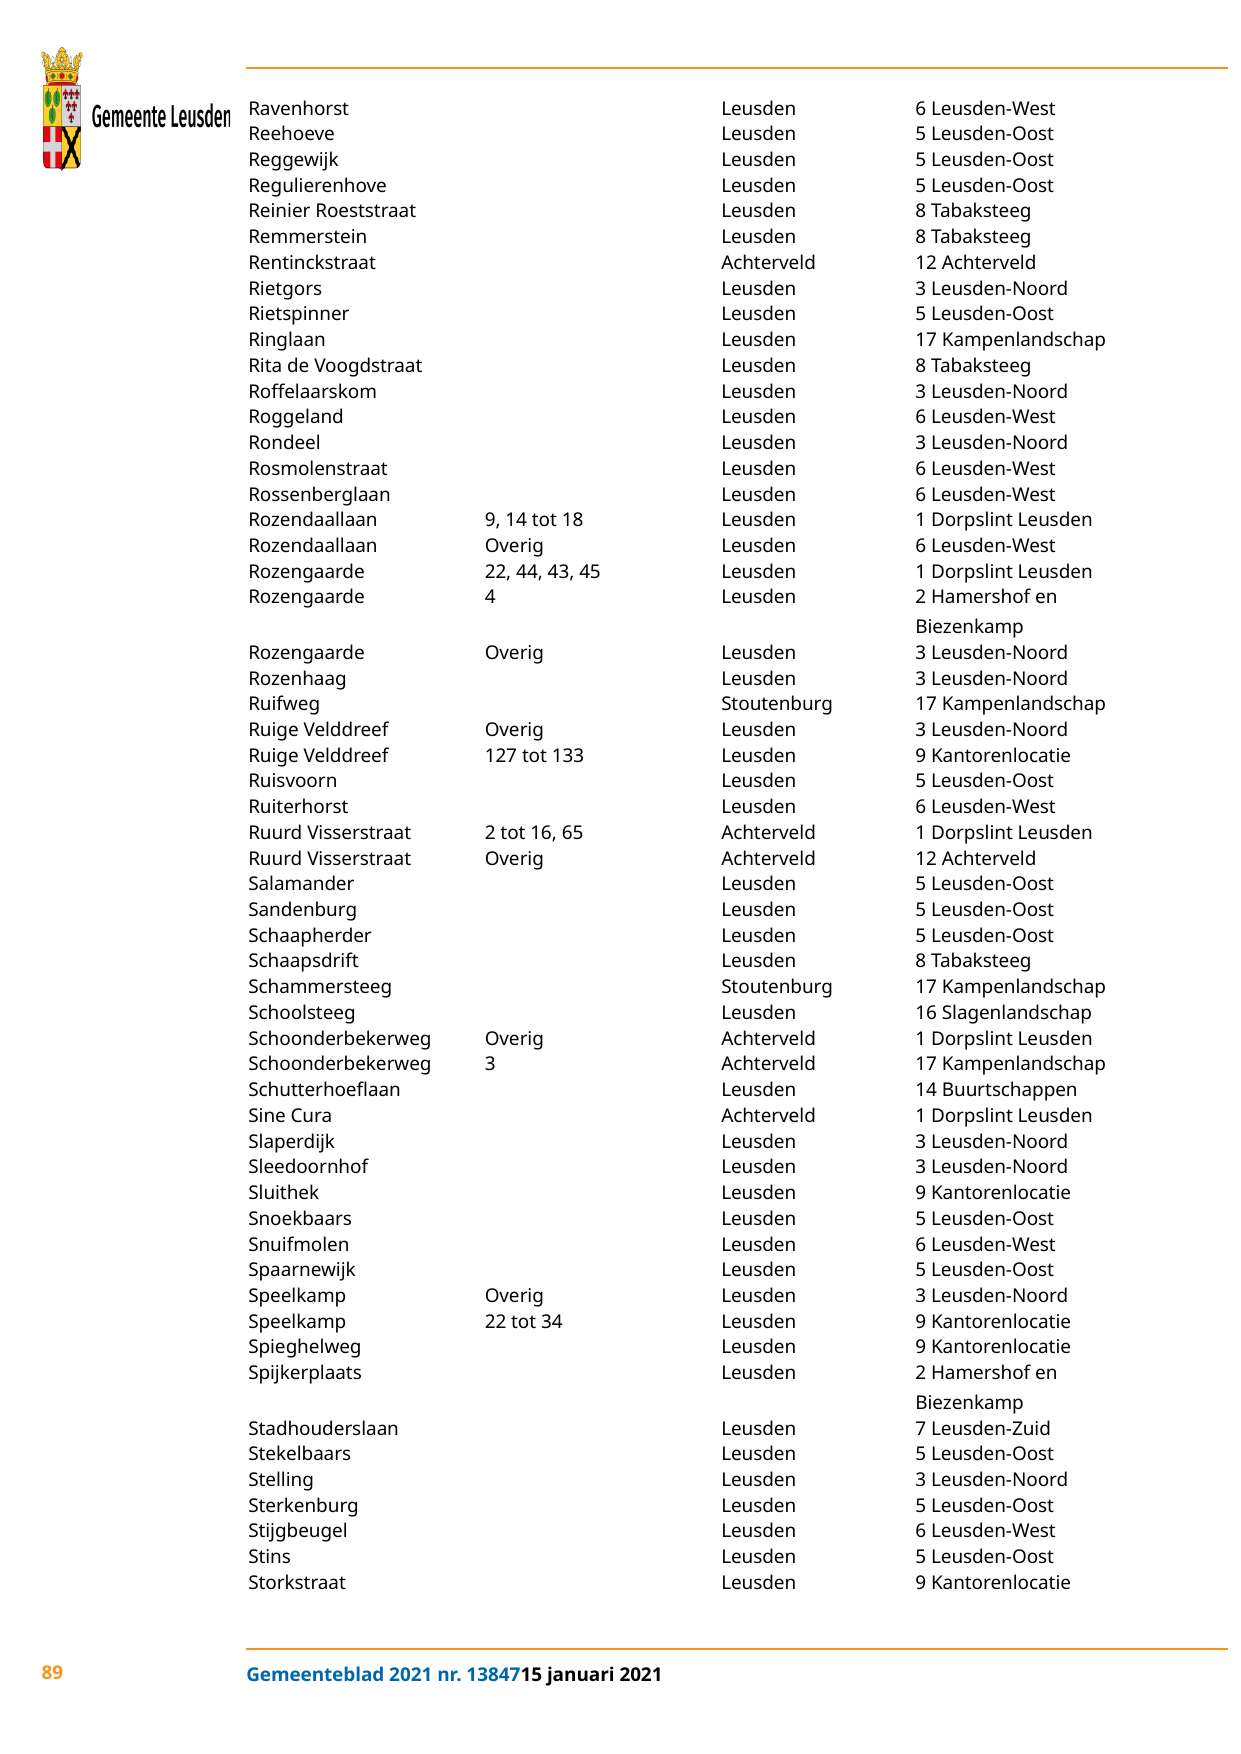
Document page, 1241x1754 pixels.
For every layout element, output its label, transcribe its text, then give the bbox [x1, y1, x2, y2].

table_cell 17 Kampenlandschap [915, 326, 1152, 352]
table_cell Reehoeve [248, 121, 484, 146]
table_cell Salamander [248, 871, 484, 896]
table_cell 3 Leusden-Noord [915, 665, 1152, 690]
table_cell Rietgors [248, 275, 484, 301]
table_cell [485, 481, 721, 506]
table_cell 12 Achterveld [915, 845, 1152, 871]
table_cell Leusden [721, 768, 915, 793]
table_cell 5 Leusden-Oost [915, 1440, 1152, 1466]
table_cell 3 Leusden-Noord [915, 378, 1152, 403]
table_cell Stins [248, 1543, 484, 1569]
table_cell Spijkerplaats [248, 1359, 484, 1415]
table_cell [485, 896, 721, 922]
table_cell Roggeland [248, 404, 484, 429]
table_cell 3 Leusden-Noord [915, 1154, 1152, 1179]
table_cell Schutterhoeflaan [248, 1076, 484, 1102]
table_cell 7 Leusden-Zuid [915, 1415, 1152, 1440]
table_cell Speelkamp [248, 1308, 484, 1334]
table_cell Ravenhorst [248, 95, 484, 121]
table_cell [485, 1359, 721, 1415]
table_cell [485, 301, 721, 326]
table_cell 2 Hamershof en Biezenkamp [915, 1359, 1152, 1415]
table_cell Leusden [721, 1569, 915, 1595]
table_cell Schaapherder [248, 922, 484, 948]
table_cell Overig [485, 1025, 721, 1051]
table_cell Stekelbaars [248, 1440, 484, 1466]
table_cell Rozengaarde [248, 639, 484, 665]
table_cell Reggewijk [248, 146, 484, 172]
table_cell [485, 1154, 721, 1179]
table_cell Leusden [721, 95, 915, 121]
table_cell Leusden [721, 1440, 915, 1466]
table_cell 3 Leusden-Noord [915, 639, 1152, 665]
table_cell 17 Kampenlandschap [915, 1051, 1152, 1076]
table_cell 8 Tabaksteeg [915, 948, 1152, 973]
table_cell 17 Kampenlandschap [915, 690, 1152, 716]
table_cell [485, 1102, 721, 1128]
table_cell 5 Leusden-Oost [915, 896, 1152, 922]
table_cell 6 Leusden-West [915, 1518, 1152, 1543]
table_cell [485, 690, 721, 716]
table_cell Overig [485, 532, 721, 558]
table_cell Achterveld [721, 1025, 915, 1051]
table_cell Rozendaallaan [248, 532, 484, 558]
table_cell Leusden [721, 716, 915, 742]
table_cell Spieghelweg [248, 1334, 484, 1359]
table_cell Leusden [721, 301, 915, 326]
table_cell 9 Kantorenlocatie [915, 1308, 1152, 1334]
table_cell Rozendaallaan [248, 506, 484, 532]
table_cell Sandenburg [248, 896, 484, 922]
table_cell [485, 999, 721, 1025]
table_cell Schoonderbekerweg [248, 1025, 484, 1051]
table_cell Overig [485, 639, 721, 665]
table_cell Remmerstein [248, 224, 484, 249]
table_cell Leusden [721, 948, 915, 973]
table_cell Leusden [721, 793, 915, 819]
table_cell Ruige Velddreef [248, 742, 484, 768]
table_cell Leusden [721, 146, 915, 172]
table_cell Leusden [721, 639, 915, 665]
table_cell 5 Leusden-Oost [915, 1543, 1152, 1569]
table_cell 6 Leusden-West [915, 95, 1152, 121]
table_cell Leusden [721, 1282, 915, 1308]
table_cell 5 Leusden-Oost [915, 871, 1152, 896]
table_cell Leusden [721, 506, 915, 532]
table_cell [485, 121, 721, 146]
table_cell 5 Leusden-Oost [915, 1256, 1152, 1282]
table_cell 6 Leusden-West [915, 481, 1152, 506]
table_cell Ruurd Visserstraat [248, 845, 484, 871]
table_cell [485, 249, 721, 275]
table_cell [485, 1543, 721, 1569]
table_cell 5 Leusden-Oost [915, 146, 1152, 172]
table_cell 1 Dorpslint Leusden [915, 1102, 1152, 1128]
table_cell Sleedoornhof [248, 1154, 484, 1179]
table_cell Rentinckstraat [248, 249, 484, 275]
table_cell 17 Kampenlandschap [915, 974, 1152, 999]
table_cell Stijgbeugel [248, 1518, 484, 1543]
table_cell Overig [485, 1282, 721, 1308]
table_cell Sluithek [248, 1179, 484, 1205]
table_cell Leusden [721, 198, 915, 223]
table_cell Rossenberglaan [248, 481, 484, 506]
table_cell [485, 378, 721, 403]
table_cell Leusden [721, 1466, 915, 1492]
table_cell Leusden [721, 1179, 915, 1205]
table_cell 127 tot 133 [485, 742, 721, 768]
table_cell 1 Dorpslint Leusden [915, 1025, 1152, 1051]
table_cell 9 Kantorenlocatie [915, 742, 1152, 768]
table_cell Roffelaarskom [248, 378, 484, 403]
table_cell 8 Tabaksteeg [915, 198, 1152, 223]
table_cell Leusden [721, 1334, 915, 1359]
table_cell Sterkenburg [248, 1492, 484, 1518]
table_cell 1 Dorpslint Leusden [915, 558, 1152, 584]
table_cell [485, 404, 721, 429]
table_cell 6 Leusden-West [915, 793, 1152, 819]
table_cell Stadhouderslaan [248, 1415, 484, 1440]
table_cell Leusden [721, 1415, 915, 1440]
table_cell [485, 793, 721, 819]
table_cell Leusden [721, 1154, 915, 1179]
table_cell Ruige Velddreef [248, 716, 484, 742]
table_cell Leusden [721, 1231, 915, 1256]
table_cell [485, 871, 721, 896]
table_cell Rosmolenstraat [248, 455, 484, 481]
table_cell Ruifweg [248, 690, 484, 716]
table_cell [485, 1466, 721, 1492]
table_cell Rozengaarde [248, 558, 484, 584]
table_cell Leusden [721, 742, 915, 768]
table_cell Leusden [721, 896, 915, 922]
table_cell Ringlaan [248, 326, 484, 352]
table_cell Rozengaarde [248, 584, 484, 639]
table_cell Storkstraat [248, 1569, 484, 1595]
table_cell [485, 224, 721, 249]
table_cell Leusden [721, 1359, 915, 1415]
table_cell Regulierenhove [248, 172, 484, 198]
table_cell [485, 665, 721, 690]
table_cell 9, 14 tot 18 [485, 506, 721, 532]
table_cell [485, 429, 721, 455]
table_cell Stoutenburg [721, 974, 915, 999]
table_cell Leusden [721, 275, 915, 301]
table_cell Rozenhaag [248, 665, 484, 690]
table_cell [485, 948, 721, 973]
table_cell [485, 768, 721, 793]
table_cell Leusden [721, 871, 915, 896]
table_cell 22 tot 34 [485, 1308, 721, 1334]
table_cell 5 Leusden-Oost [915, 768, 1152, 793]
table_cell Stoutenburg [721, 690, 915, 716]
table_cell Achterveld [721, 819, 915, 845]
table_cell [485, 1334, 721, 1359]
table_cell [485, 95, 721, 121]
table_cell 14 Buurtschappen [915, 1076, 1152, 1102]
table_cell [485, 1128, 721, 1153]
table_cell [485, 146, 721, 172]
table_cell Achterveld [721, 1051, 915, 1076]
table_cell Rondeel [248, 429, 484, 455]
table_cell Leusden [721, 1518, 915, 1543]
table_cell 8 Tabaksteeg [915, 352, 1152, 378]
table_cell Slaperdijk [248, 1128, 484, 1153]
table_cell Schoolsteeg [248, 999, 484, 1025]
table_cell 4 [485, 584, 721, 639]
table_cell Achterveld [721, 1102, 915, 1128]
table_cell [485, 326, 721, 352]
table_cell Leusden [721, 455, 915, 481]
table_cell Leusden [721, 224, 915, 249]
table_cell Leusden [721, 1076, 915, 1102]
table_cell [485, 352, 721, 378]
table_cell 2 tot 16, 65 [485, 819, 721, 845]
table_cell [485, 1076, 721, 1102]
table_cell 1 Dorpslint Leusden [915, 819, 1152, 845]
table_cell Leusden [721, 172, 915, 198]
table_cell 6 Leusden-West [915, 455, 1152, 481]
table_cell Leusden [721, 378, 915, 403]
table_cell Spaarnewijk [248, 1256, 484, 1282]
table_cell Leusden [721, 922, 915, 948]
table_cell 9 Kantorenlocatie [915, 1334, 1152, 1359]
table_cell 3 Leusden-Noord [915, 1466, 1152, 1492]
table_cell Snoekbaars [248, 1205, 484, 1231]
table_cell Schoonderbekerweg [248, 1051, 484, 1076]
table_cell 5 Leusden-Oost [915, 121, 1152, 146]
table_cell Leusden [721, 481, 915, 506]
table_cell Leusden [721, 326, 915, 352]
table_cell [485, 1440, 721, 1466]
picture [41, 47, 231, 172]
table_cell 3 Leusden-Noord [915, 275, 1152, 301]
table_cell Overig [485, 716, 721, 742]
table_cell Leusden [721, 532, 915, 558]
table_cell Leusden [721, 352, 915, 378]
table_cell 3 [485, 1051, 721, 1076]
table_cell Schammersteeg [248, 974, 484, 999]
table_cell Ruiterhorst [248, 793, 484, 819]
table_cell Leusden [721, 1256, 915, 1282]
table_cell Rietspinner [248, 301, 484, 326]
table_cell [485, 1492, 721, 1518]
table_cell 3 Leusden-Noord [915, 716, 1152, 742]
table_cell [485, 455, 721, 481]
table_cell [485, 1205, 721, 1231]
table_cell Leusden [721, 404, 915, 429]
table_cell [485, 275, 721, 301]
table_cell 6 Leusden-West [915, 1231, 1152, 1256]
table_cell Leusden [721, 1543, 915, 1569]
table_cell [485, 1569, 721, 1595]
table_cell [485, 922, 721, 948]
table_cell 16 Slagenlandschap [915, 999, 1152, 1025]
table_cell 12 Achterveld [915, 249, 1152, 275]
table_cell Leusden [721, 1128, 915, 1153]
table_cell Schaapsdrift [248, 948, 484, 973]
table_cell [485, 1415, 721, 1440]
table_cell 3 Leusden-Noord [915, 1282, 1152, 1308]
table_cell Stelling [248, 1466, 484, 1492]
table_cell [485, 1179, 721, 1205]
table_cell Leusden [721, 121, 915, 146]
table_cell Ruisvoorn [248, 768, 484, 793]
table_cell 22, 44, 43, 45 [485, 558, 721, 584]
table_cell Achterveld [721, 845, 915, 871]
table_cell 5 Leusden-Oost [915, 1492, 1152, 1518]
table_cell Reinier Roeststraat [248, 198, 484, 223]
table_cell Leusden [721, 429, 915, 455]
table_cell Leusden [721, 1205, 915, 1231]
table_cell [485, 1518, 721, 1543]
table_cell 3 Leusden-Noord [915, 429, 1152, 455]
table_cell Sine Cura [248, 1102, 484, 1128]
table_cell 5 Leusden-Oost [915, 301, 1152, 326]
table_cell 8 Tabaksteeg [915, 224, 1152, 249]
table_cell Speelkamp [248, 1282, 484, 1308]
table_cell Leusden [721, 584, 915, 639]
table_cell 5 Leusden-Oost [915, 922, 1152, 948]
table_cell Leusden [721, 1308, 915, 1334]
table_cell 6 Leusden-West [915, 532, 1152, 558]
table_cell Leusden [721, 1492, 915, 1518]
table_cell 3 Leusden-Noord [915, 1128, 1152, 1153]
table_cell Achterveld [721, 249, 915, 275]
table_cell 9 Kantorenlocatie [915, 1179, 1152, 1205]
table_cell Snuifmolen [248, 1231, 484, 1256]
table_cell [485, 172, 721, 198]
table_cell 9 Kantorenlocatie [915, 1569, 1152, 1595]
table_cell [485, 1231, 721, 1256]
table_cell 2 Hamershof en Biezenkamp [915, 584, 1152, 639]
table_cell 1 Dorpslint Leusden [915, 506, 1152, 532]
table_cell Leusden [721, 558, 915, 584]
table_cell 5 Leusden-Oost [915, 1205, 1152, 1231]
table_cell [485, 974, 721, 999]
table_cell [485, 198, 721, 223]
table_cell Overig [485, 845, 721, 871]
table_cell Rita de Voogdstraat [248, 352, 484, 378]
table_cell 5 Leusden-Oost [915, 172, 1152, 198]
table_cell Leusden [721, 665, 915, 690]
table_cell [485, 1256, 721, 1282]
table_cell Ruurd Visserstraat [248, 819, 484, 845]
table_cell 6 Leusden-West [915, 404, 1152, 429]
table_cell Leusden [721, 999, 915, 1025]
